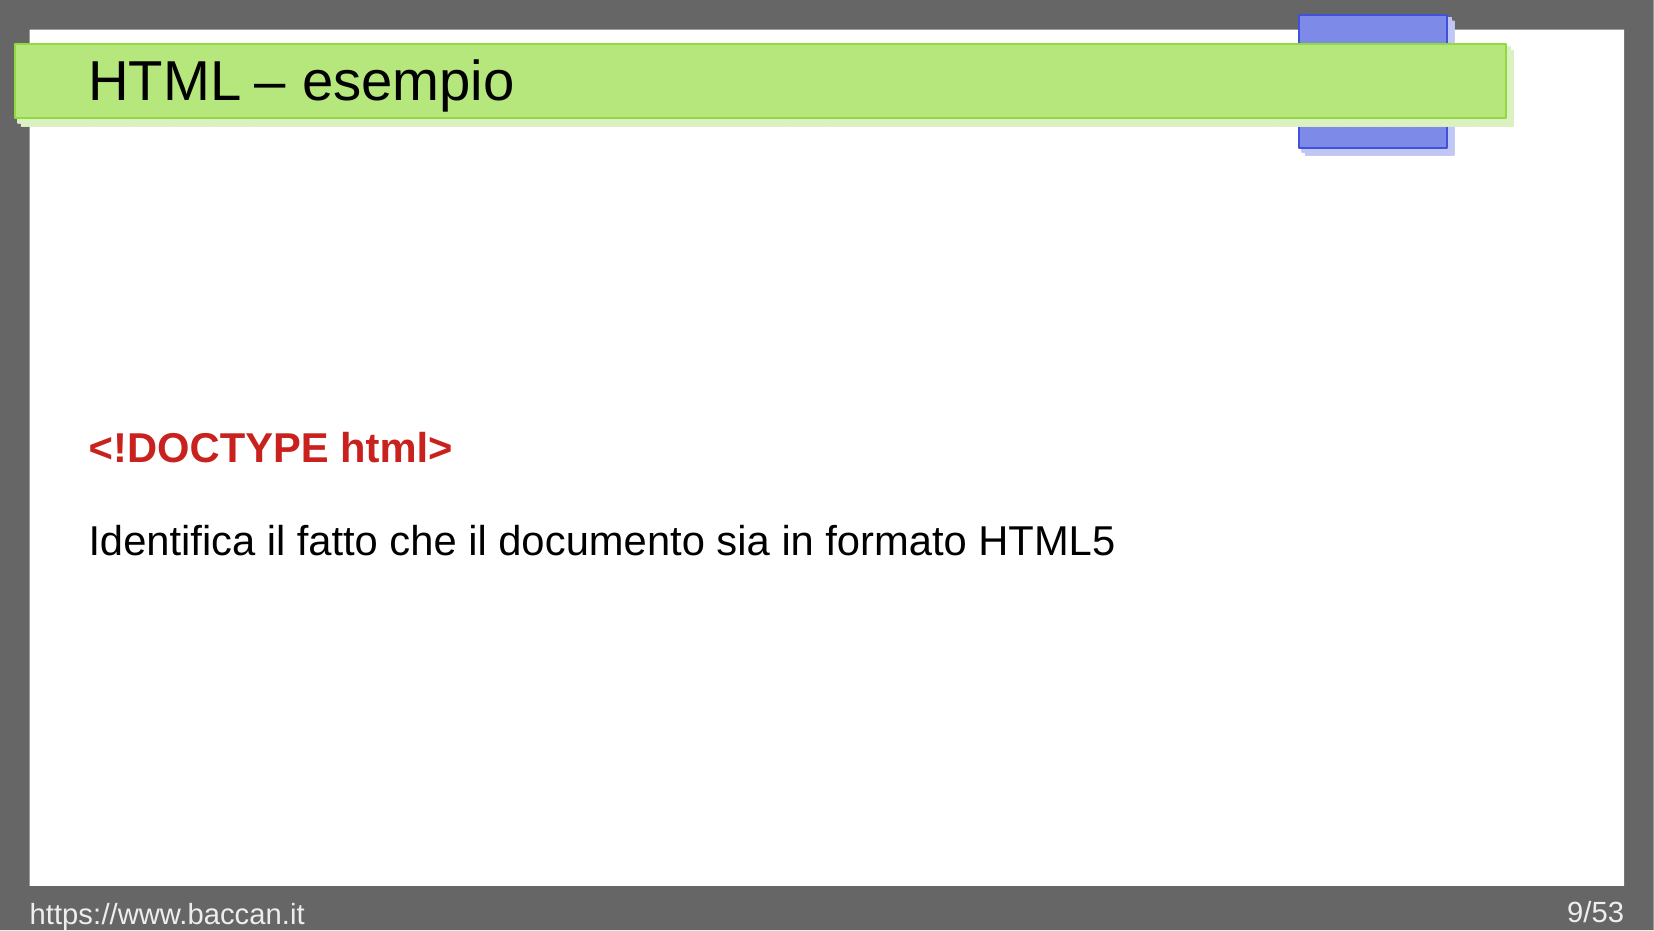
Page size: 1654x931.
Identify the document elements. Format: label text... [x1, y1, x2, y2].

text_box <!DOCTYPE html> Identifica il fatto che il documento sia in formato HTML5 [88, 169, 1565, 821]
title HTML – esempio [88, 44, 1506, 119]
